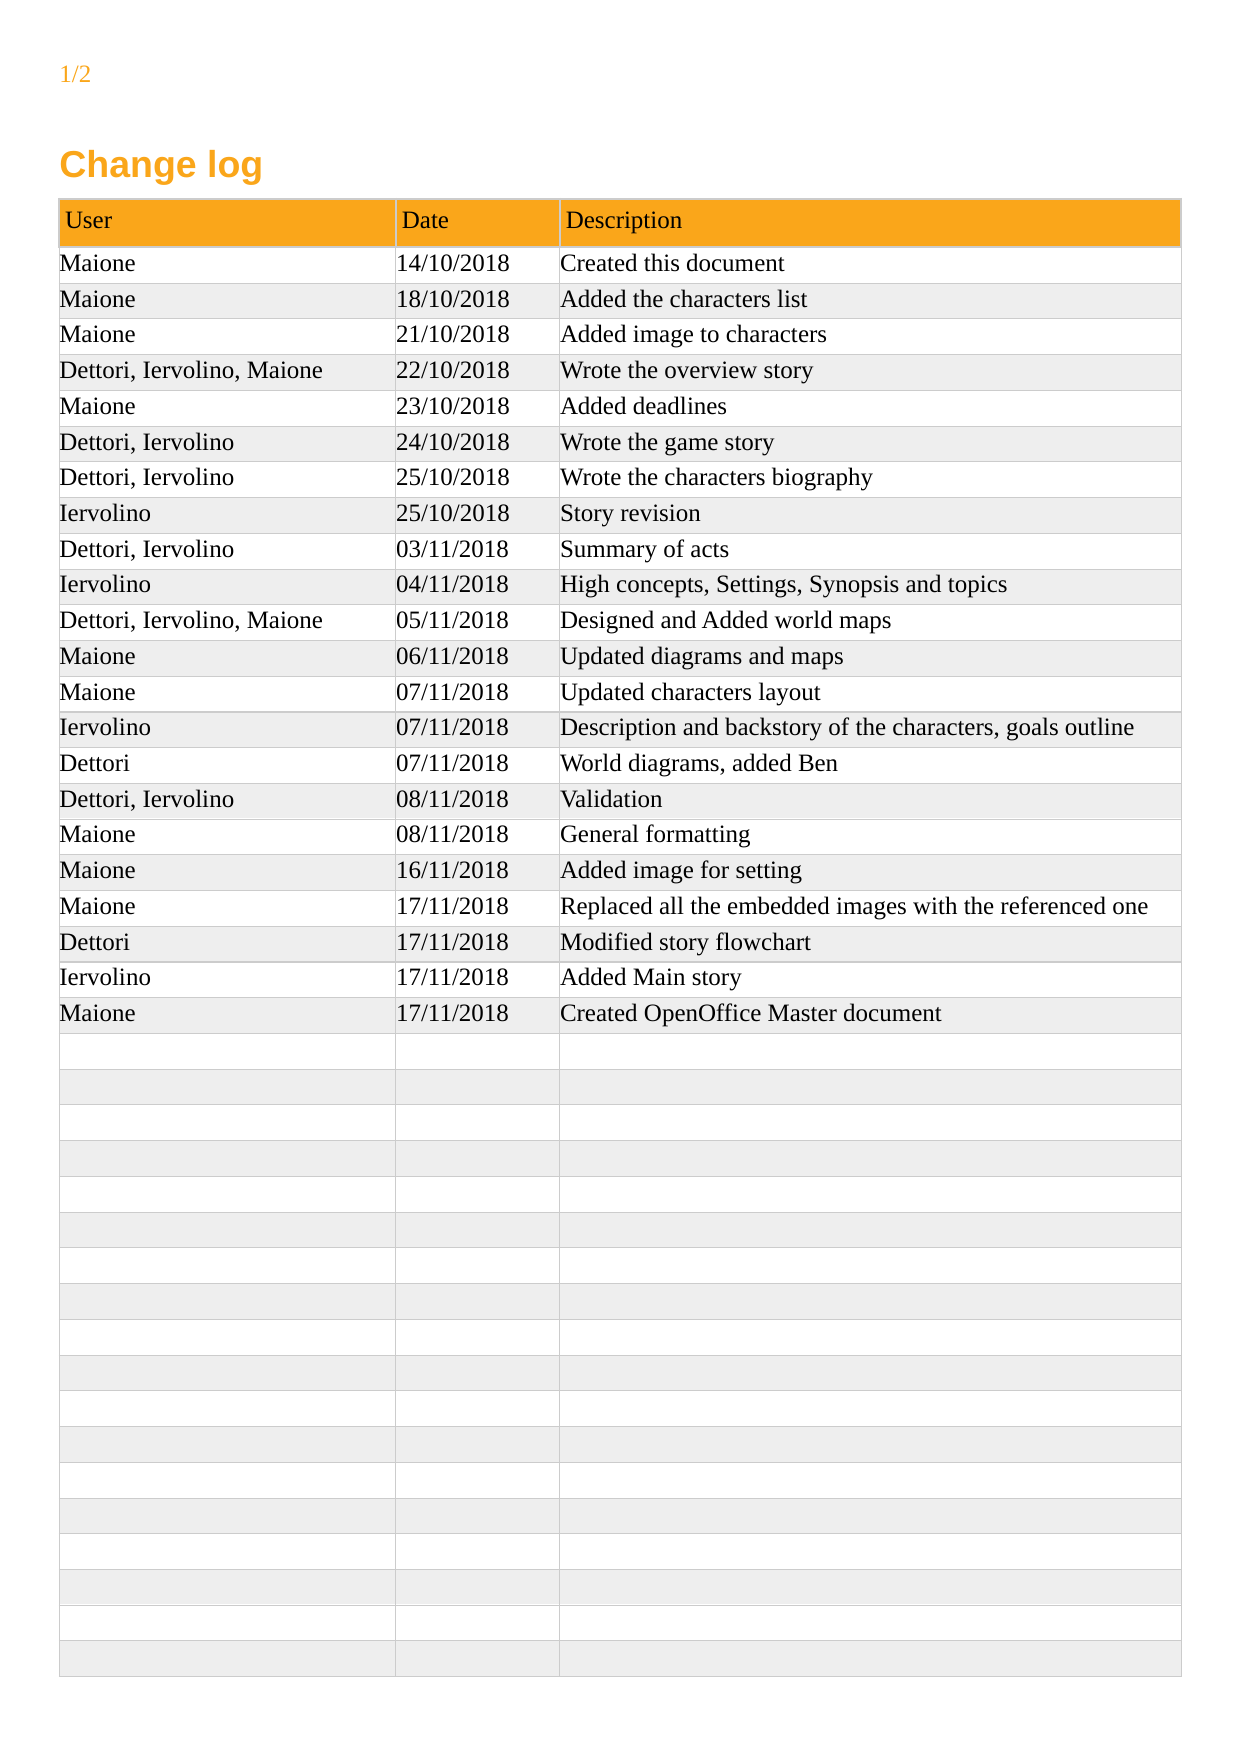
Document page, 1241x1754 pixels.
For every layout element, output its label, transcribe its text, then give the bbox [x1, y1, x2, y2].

table_cell 08/11/2018 [396, 784, 559, 818]
table_cell 06/11/2018 [396, 641, 559, 676]
table_cell [60, 1427, 395, 1462]
table_cell Added image for setting [560, 855, 1181, 890]
table_cell Dettori, Iervolino [60, 427, 395, 461]
table_cell Maione [60, 641, 395, 676]
table_cell Dettori [60, 927, 395, 961]
table_cell [60, 1463, 395, 1497]
table_cell Dettori, Iervolino [60, 784, 395, 818]
table_cell Dettori, Iervolino, Maione [60, 355, 395, 390]
table_cell Wrote the characters biography [560, 462, 1181, 497]
table_cell [396, 1213, 559, 1247]
table_cell [396, 1606, 559, 1640]
table_cell [560, 1641, 1181, 1676]
table_cell [60, 1499, 395, 1533]
table_cell [60, 1105, 395, 1140]
table_cell [60, 1641, 395, 1676]
table_cell [60, 1070, 395, 1104]
table_cell General formatting [560, 820, 1181, 854]
table_cell Iervolino [60, 963, 395, 997]
table_cell Maione [60, 855, 395, 890]
table_cell Updated characters layout [560, 677, 1181, 711]
table_cell Iervolino [60, 570, 395, 604]
table_cell 07/11/2018 [396, 677, 559, 711]
table_cell Maione [60, 284, 395, 318]
table_cell [60, 1141, 395, 1176]
table_cell 17/11/2018 [396, 998, 559, 1033]
table_cell [60, 1356, 395, 1390]
table_cell [560, 1606, 1181, 1640]
table_cell 18/10/2018 [396, 284, 559, 318]
table_cell [396, 1248, 559, 1283]
table_cell [396, 1141, 559, 1176]
table_cell 17/11/2018 [396, 891, 559, 926]
table_cell High concepts, Settings, Synopsis and topics [560, 570, 1181, 604]
table_cell Created OpenOffice Master document [560, 998, 1181, 1033]
table_cell Modified story flowchart [560, 927, 1181, 961]
table_cell [396, 1427, 559, 1462]
table_cell [60, 1534, 395, 1569]
table_cell Validation [560, 784, 1181, 818]
table_cell 23/10/2018 [396, 391, 559, 426]
table_cell 03/11/2018 [396, 534, 559, 568]
table_cell [60, 1248, 395, 1283]
table_cell [396, 1641, 559, 1676]
table_cell Iervolino [60, 498, 395, 533]
table_cell Maione [60, 891, 395, 926]
table_cell 05/11/2018 [396, 605, 559, 640]
table_cell [560, 1391, 1181, 1426]
table_cell Maione [60, 248, 395, 283]
table_cell [396, 1320, 559, 1354]
table_cell Wrote the game story [560, 427, 1181, 461]
table_cell [560, 1141, 1181, 1176]
table_cell Added the characters list [560, 284, 1181, 318]
table_cell Story revision [560, 498, 1181, 533]
table_cell Maione [60, 677, 395, 711]
table_cell Dettori, Iervolino [60, 462, 395, 497]
table_cell [396, 1177, 559, 1212]
table_cell Created this document [560, 248, 1181, 283]
table_cell [560, 1570, 1181, 1604]
table_cell 25/10/2018 [396, 498, 559, 533]
table_cell [396, 1570, 559, 1604]
table_cell [60, 1177, 395, 1212]
table_cell Maione [60, 998, 395, 1033]
table_cell Dettori [60, 748, 395, 783]
table_cell [560, 1177, 1181, 1212]
table_cell [60, 1320, 395, 1354]
table_cell 21/10/2018 [396, 319, 559, 354]
subtitle Change log [59, 142, 1181, 185]
table_cell World diagrams, added Ben [560, 748, 1181, 783]
table_cell Iervolino [60, 713, 395, 747]
table_cell Summary of acts [560, 534, 1181, 568]
table_cell [396, 1391, 559, 1426]
table_cell [560, 1248, 1181, 1283]
table_cell Maione [60, 391, 395, 426]
table_cell Wrote the overview story [560, 355, 1181, 390]
table_cell [396, 1284, 559, 1319]
table_cell 25/10/2018 [396, 462, 559, 497]
table_cell 04/11/2018 [396, 570, 559, 604]
table_cell 17/11/2018 [396, 963, 559, 997]
table_header User [60, 200, 395, 246]
table_cell [60, 1606, 395, 1640]
table_cell [396, 1105, 559, 1140]
table_cell [560, 1499, 1181, 1533]
table_header Description [561, 200, 1180, 246]
table_cell [560, 1070, 1181, 1104]
table_cell [560, 1427, 1181, 1462]
table_cell Maione [60, 820, 395, 854]
table_cell [560, 1213, 1181, 1247]
table_cell [560, 1105, 1181, 1140]
table_cell [560, 1356, 1181, 1390]
table_cell [60, 1284, 395, 1319]
table_cell Added deadlines [560, 391, 1181, 426]
table_cell 07/11/2018 [396, 713, 559, 747]
table_cell 17/11/2018 [396, 927, 559, 961]
table_cell [60, 1213, 395, 1247]
table_cell 16/11/2018 [396, 855, 559, 890]
table_cell [60, 1570, 395, 1604]
table_cell 22/10/2018 [396, 355, 559, 390]
table_cell [60, 1391, 395, 1426]
table_cell [396, 1034, 559, 1069]
table_cell [396, 1070, 559, 1104]
table_cell [396, 1534, 559, 1569]
table_cell Dettori, Iervolino, Maione [60, 605, 395, 640]
table_cell [560, 1320, 1181, 1354]
table_cell [560, 1284, 1181, 1319]
table_cell [396, 1499, 559, 1533]
table_cell [560, 1534, 1181, 1569]
table_cell 14/10/2018 [396, 248, 559, 283]
table_cell Designed and Added world maps [560, 605, 1181, 640]
table_header Date [397, 200, 559, 246]
table_cell Updated diagrams and maps [560, 641, 1181, 676]
table_cell Added Main story [560, 963, 1181, 997]
table_cell [60, 1034, 395, 1069]
table_cell 24/10/2018 [396, 427, 559, 461]
table_cell [560, 1463, 1181, 1497]
table_cell Replaced all the embedded images with the referenced one [560, 891, 1181, 926]
table_cell [560, 1034, 1181, 1069]
table_cell Added image to characters [560, 319, 1181, 354]
table_cell Maione [60, 319, 395, 354]
table_cell [396, 1463, 559, 1497]
table_cell 07/11/2018 [396, 748, 559, 783]
table_cell Description and backstory of the characters, goals outline [560, 713, 1181, 747]
table_cell 08/11/2018 [396, 820, 559, 854]
table_cell [396, 1356, 559, 1390]
table_cell Dettori, Iervolino [60, 534, 395, 568]
